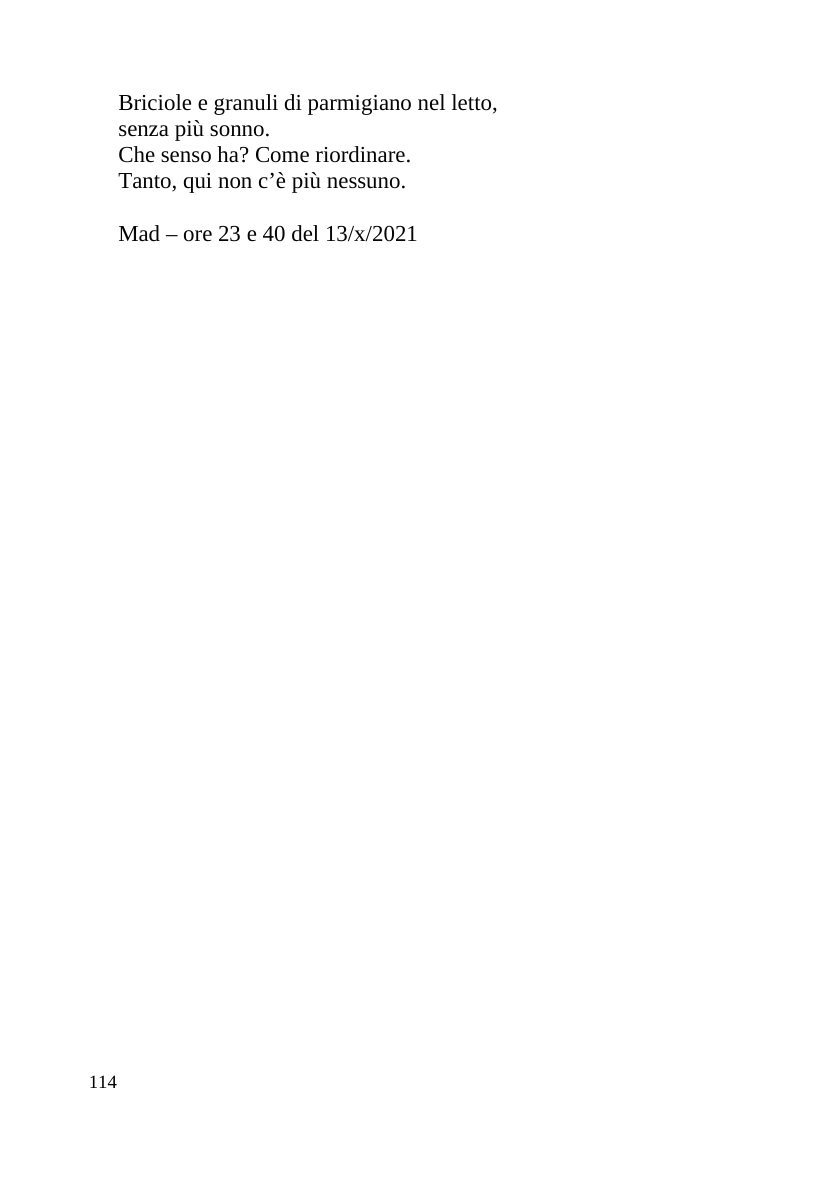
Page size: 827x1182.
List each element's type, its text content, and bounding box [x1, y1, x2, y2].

text Tanto, qui non c’è più nessuno. [118, 168, 738, 194]
text Che senso ha? Come riordinare. [118, 141, 738, 168]
text Mad ‒ ore 23 e 40 del 13/x/2021 [118, 220, 738, 247]
text senza più sonno. [118, 115, 738, 141]
text Briciole e granuli di parmigiano nel letto, [118, 88, 738, 115]
